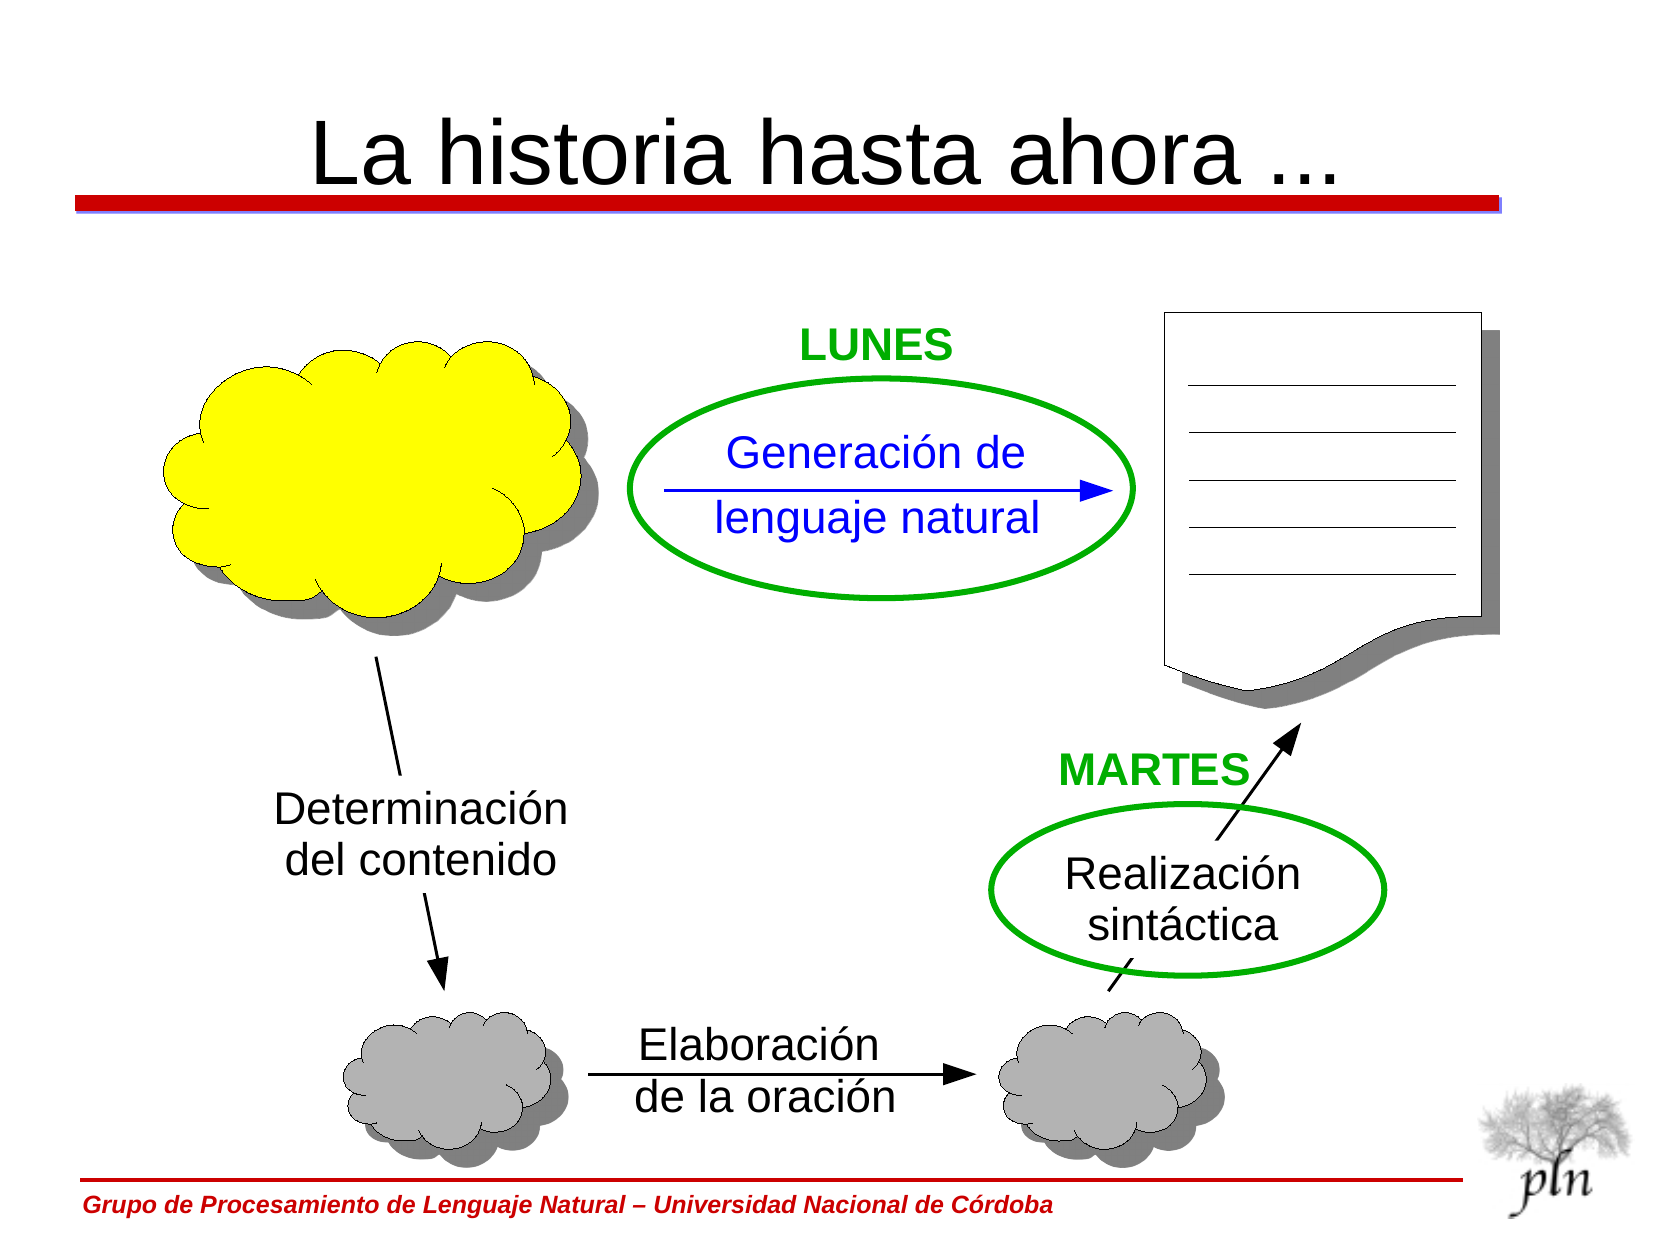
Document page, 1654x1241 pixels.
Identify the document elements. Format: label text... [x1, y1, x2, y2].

text_box Realización sintáctica [962, 840, 1056, 958]
text_box LUNES [695, 311, 1059, 378]
text_box Generación de lenguaje natural [688, 419, 1067, 551]
text_box [343, 1012, 551, 1150]
text_box MARTES [972, 736, 1337, 803]
title La historia hasta ahora ... [82, 49, 1571, 257]
text_box Realización sintáctica [995, 840, 1381, 958]
text_box Elaboración de la oración [566, 1011, 965, 1130]
picture [1477, 1083, 1635, 1219]
text_box [163, 341, 582, 618]
text_box Realización sintáctica [1320, 840, 1404, 958]
text_box Determinación del contenido [200, 775, 643, 893]
text_box [1164, 312, 1482, 691]
text_box [998, 1012, 1207, 1150]
